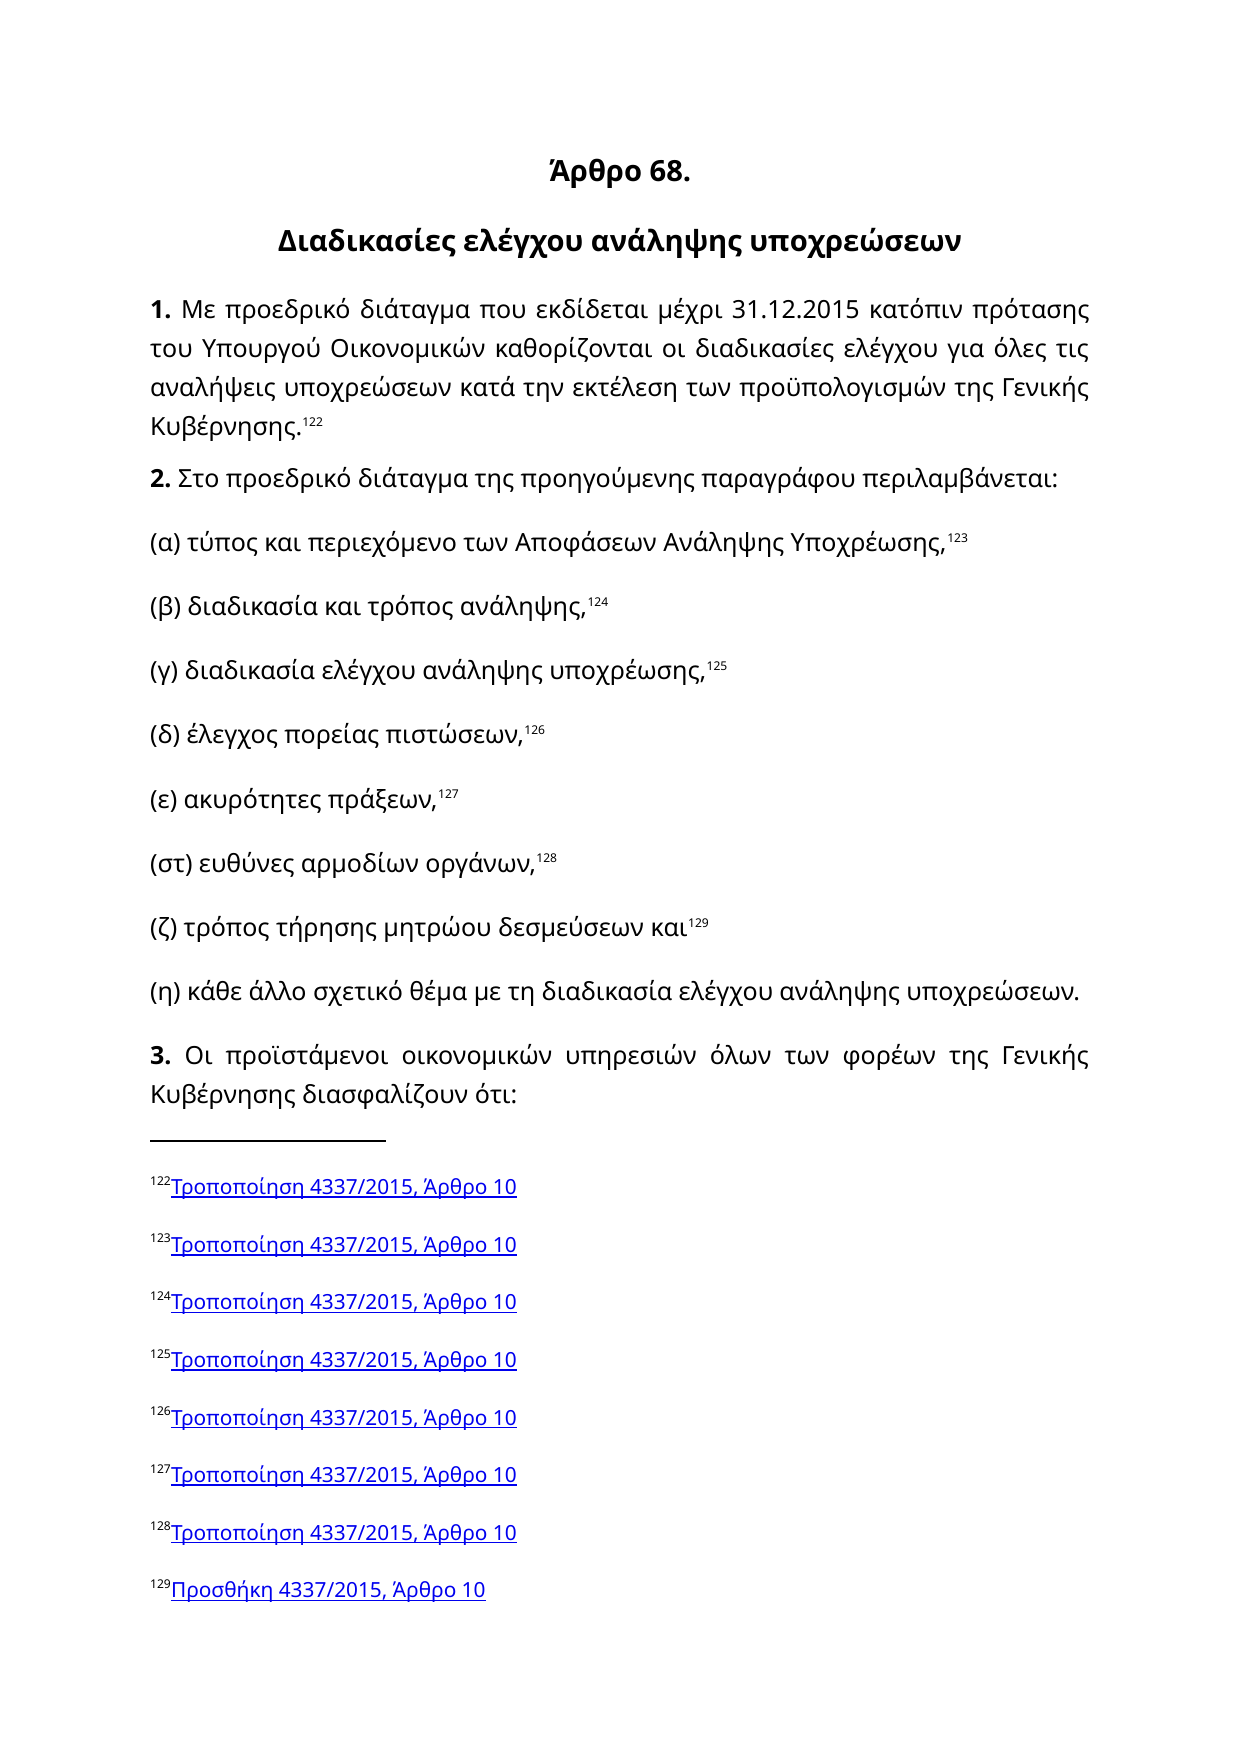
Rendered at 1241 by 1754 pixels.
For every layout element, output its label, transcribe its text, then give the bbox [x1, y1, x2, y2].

text 2. Στο προεδρικό διάταγμα της προηγούμενης παραγράφου περιλαμβάνεται: [150, 460, 1090, 494]
subtitle Διαδικασίες ελέγχου ανάληψης υποχρεώσεων [150, 221, 1090, 260]
text 3. Οι προϊστάμενοι οικονομικών υπηρεσιών όλων των φορέων της Γενικής Κυβέρνησης διασφαλίζουν ότι: [150, 1038, 1090, 1111]
text Προσθήκη 4337/2015, Άρθρο 10 [150, 1576, 1090, 1604]
text Τροποποίηση 4337/2015, Άρθρο 10 [150, 1345, 1090, 1373]
text Τροποποίηση 4337/2015, Άρθρο 10 [150, 1403, 1090, 1431]
text Τροποποίηση 4337/2015, Άρθρο 10 [150, 1518, 1090, 1546]
text (στ) ευθύνες αρμοδίων οργάνων, [150, 845, 1090, 879]
text Τροποποίηση 4337/2015, Άρθρο 10 [150, 1172, 1090, 1201]
text (γ) διαδικασία ελέγχου ανάληψης υποχρέωσης, [150, 653, 1090, 687]
text Τροποποίηση 4337/2015, Άρθρο 10 [150, 1460, 1090, 1489]
text (ζ) τρόπος τήρησης μητρώου δεσμεύσεων και [150, 909, 1090, 944]
text 1. Με προεδρικό διάταγμα που εκδίδεται μέχρι 31.12.2015 κατόπιν πρότασης του Υπουργού Οικονομικών καθορίζονται οι διαδικασίες ελέγχου για όλες τις αναλήψεις υποχρεώσεων κατά την εκτέλεση των προϋπολογισμών της Γενικής Κυβέρνησης. [150, 291, 1090, 443]
text Τροποποίηση 4337/2015, Άρθρο 10 [150, 1287, 1090, 1316]
text (η) κάθε άλλο σχετικό θέμα με τη διαδικασία ελέγχου ανάληψης υποχρεώσεων. [150, 974, 1090, 1008]
text Τροποποίηση 4337/2015, Άρθρο 10 [150, 1230, 1090, 1258]
text (δ) έλεγχος πορείας πιστώσεων, [150, 717, 1090, 751]
text (α) τύπος και περιεχόμενο των Αποφάσεων Ανάληψης Υποχρέωσης, [150, 524, 1090, 559]
text (ε) ακυρότητες πράξεων, [150, 781, 1090, 815]
text (β) διαδικασία και τρόπος ανάληψης, [150, 589, 1090, 623]
subtitle Άρθρο 68. [150, 150, 1090, 190]
